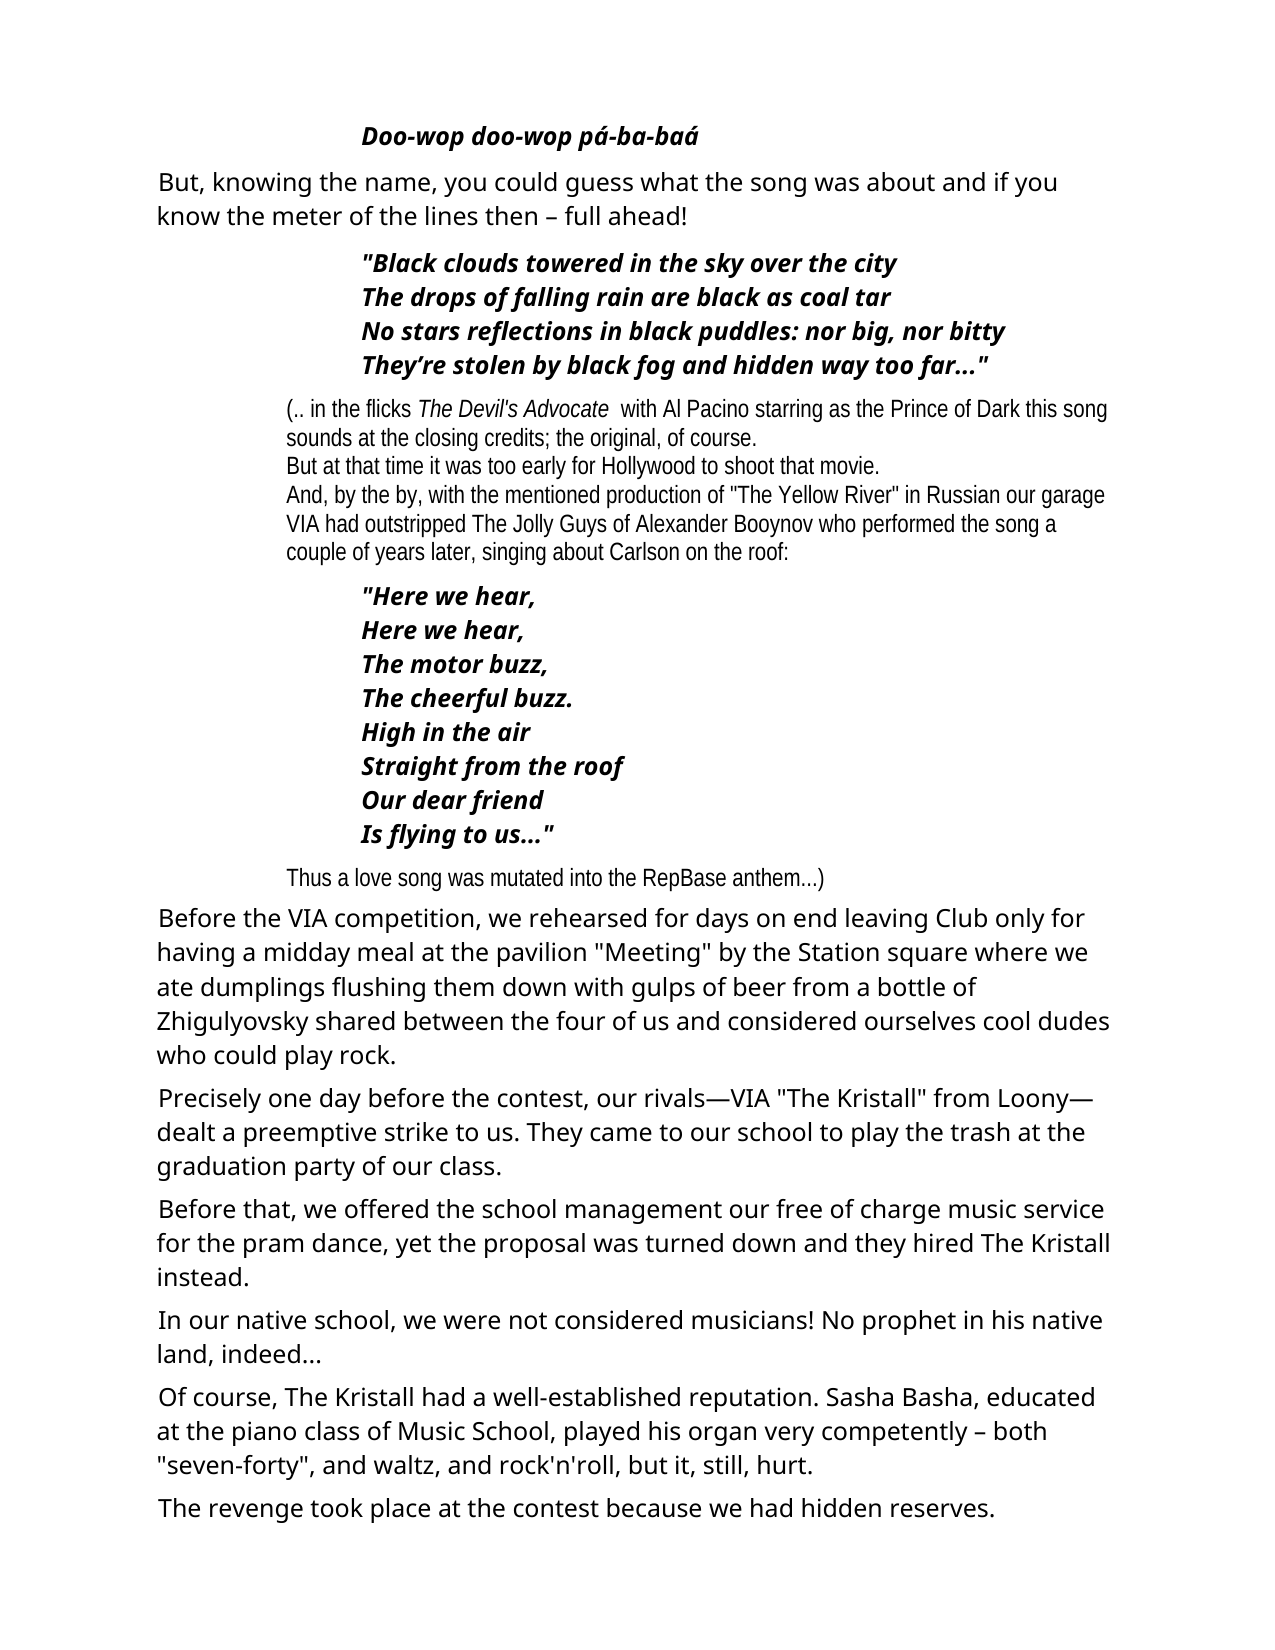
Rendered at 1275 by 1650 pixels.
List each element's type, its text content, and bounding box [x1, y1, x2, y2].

text The drops of falling rain are black as coal tar [286, 279, 1118, 313]
text In our native school, we were not considered musicians! No prophet in his native land, indeed... [156, 1303, 1118, 1371]
text Doo-wop doo-wop pá-ba-baá [286, 118, 1118, 152]
text Straight from the roof [286, 749, 1118, 783]
text "Black clouds towered in the sky over the city [286, 245, 1118, 279]
text High in the air [286, 715, 1118, 749]
list And, by the by, with the mentioned production of "The Yellow River" in Russian our garage VIA had outstripped The Jolly Guys of Alexander Booynov who performed the song a couple of years later, singing about Carlson on the roof: [286, 480, 1118, 566]
text Of course, The Kristall had a well-established reputation. Sasha Basha, educated at the piano class of Music School, played his organ very competently – both "seven-forty", and waltz, and rock'n'roll, but it, still, hurt. [156, 1380, 1118, 1482]
text "Here we hear, [286, 578, 1118, 612]
text Our dear friend [286, 783, 1118, 817]
text Before the VIA competition, we rehearsed for days on end leaving Club only for having a midday meal at the pavilion "Meeting" by the Station square where we ate dumplings flushing them down with gulps of beer from a bottle of Zhigulyovsky shared between the four of us and considered ourselves cool dudes who could play rock. [156, 901, 1118, 1071]
text No stars reflections in black puddles: nor big, nor bitty [286, 313, 1118, 347]
list But at that time it was too early for Hollywood to shoot that movie. [286, 451, 1118, 480]
list Thus a love song was mutated into the RepBase anthem...) [286, 863, 1118, 892]
list (.. in the flicks The Devil's Advocate with Al Pacino starring as the Prince of Dark this song sounds at the closing credits; the original, of course. [286, 394, 1118, 451]
text They’re stolen by black fog and hidden way too far..." [286, 347, 1118, 382]
text Before that, we offered the school management our free of charge music service for the pram dance, yet the proposal was turned down and they hired The Kristall instead. [156, 1191, 1118, 1294]
text Is flying to us..." [286, 817, 1118, 851]
text The motor buzz, [286, 647, 1118, 681]
text Here we hear, [286, 612, 1118, 647]
text Precisely one day before the contest, our rivals—VIA "The Kristall" from Loony—dealt a preemptive strike to us. They came to our school to play the trash at the graduation party of our class. [156, 1080, 1118, 1182]
text The revenge took place at the contest because we had hidden reserves. [156, 1491, 1118, 1525]
text The cheerful buzz. [286, 681, 1118, 715]
text But, knowing the name, you could guess what the song was about and if you know the meter of the lines then – full ahead! [156, 165, 1118, 233]
